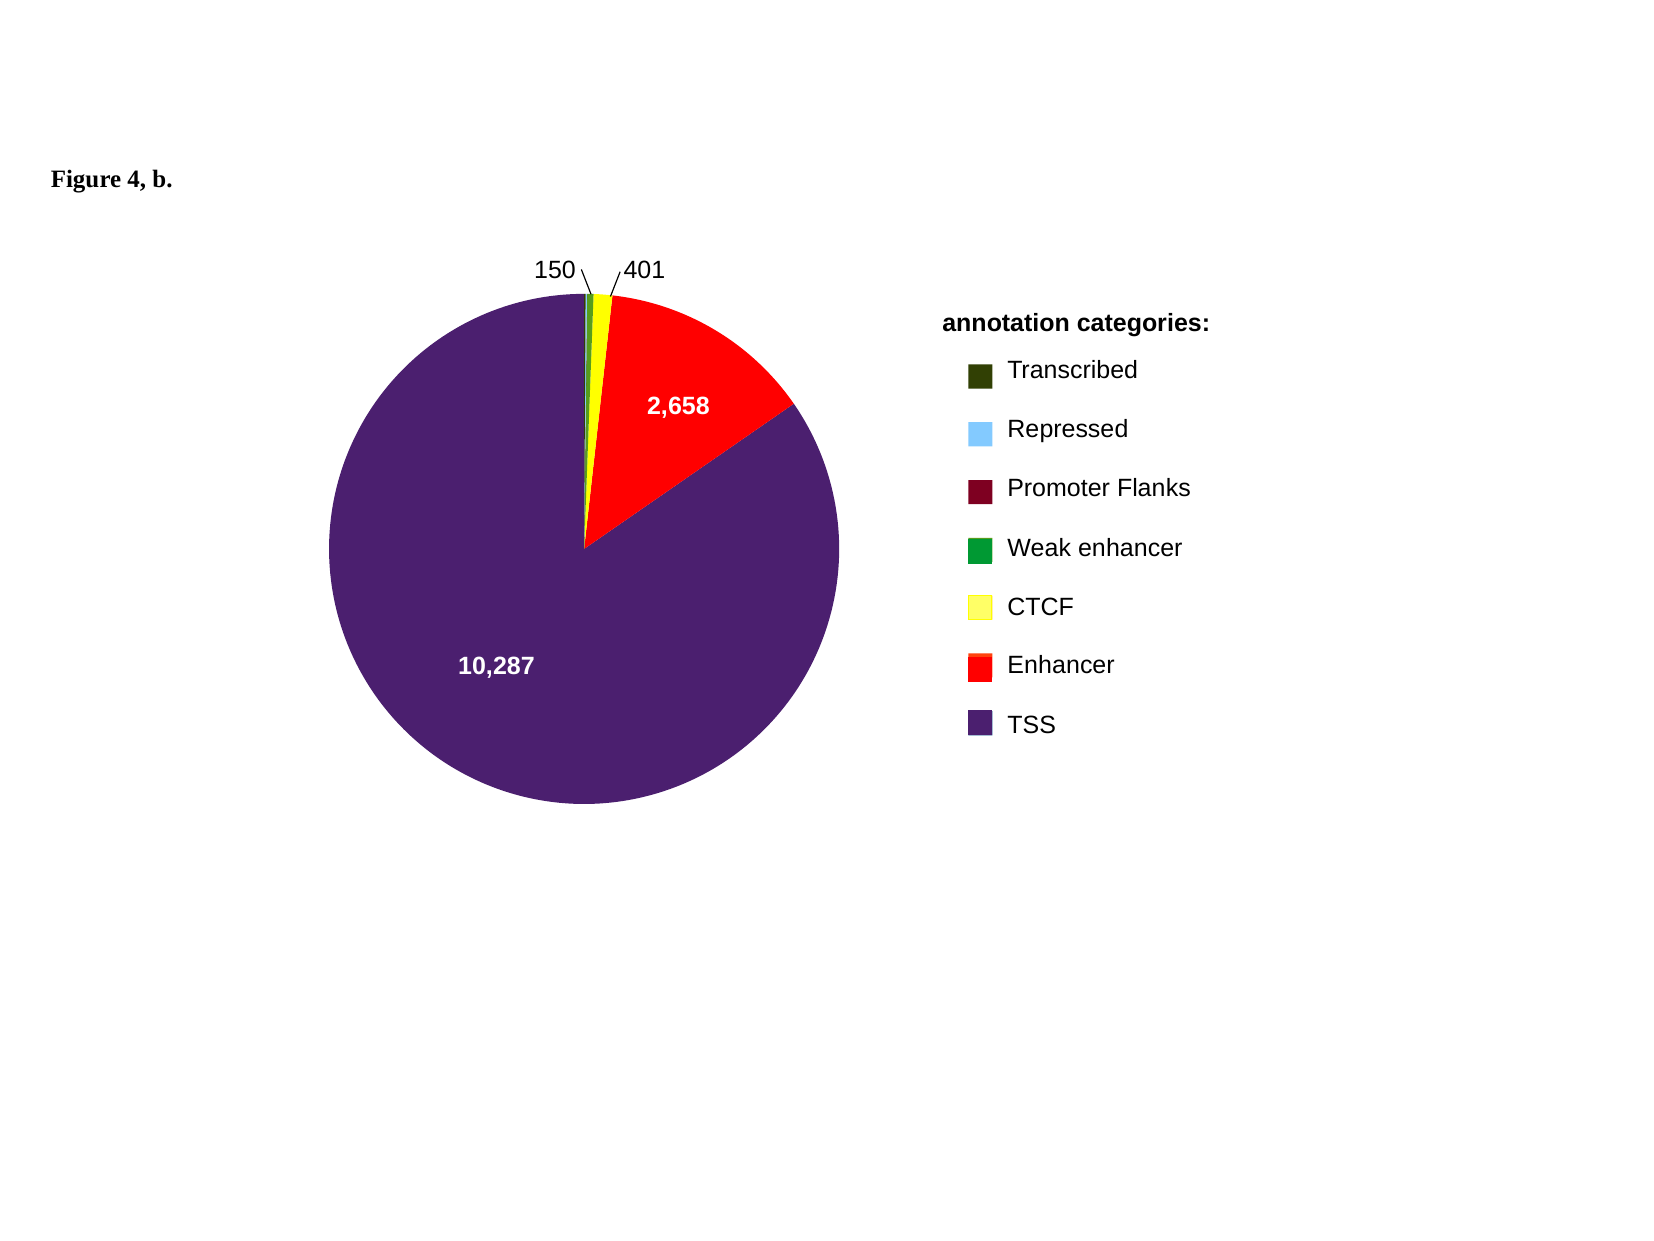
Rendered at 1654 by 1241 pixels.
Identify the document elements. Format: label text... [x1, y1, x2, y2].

text_box annotation categories: [927, 301, 1226, 345]
text_box 2,658 [632, 384, 725, 428]
text_box CTCF [992, 584, 1089, 628]
text_box Weak enhancer [992, 525, 1198, 569]
text_box TSS [992, 702, 1072, 747]
text_box Figure 4, b. [36, 157, 188, 203]
text_box Enhancer [992, 643, 1130, 687]
picture [955, 345, 1003, 758]
text_box [968, 710, 992, 735]
text_box [968, 657, 992, 682]
text_box [968, 539, 992, 564]
text_box 10,287 [443, 644, 550, 688]
chart [258, 283, 910, 815]
text_box Transcribed [992, 348, 1154, 392]
text_box Promoter Flanks [992, 466, 1207, 510]
text_box [968, 595, 992, 620]
text_box Repressed [992, 407, 1144, 451]
text_box 150 [519, 248, 592, 292]
text_box 401 [608, 248, 681, 292]
